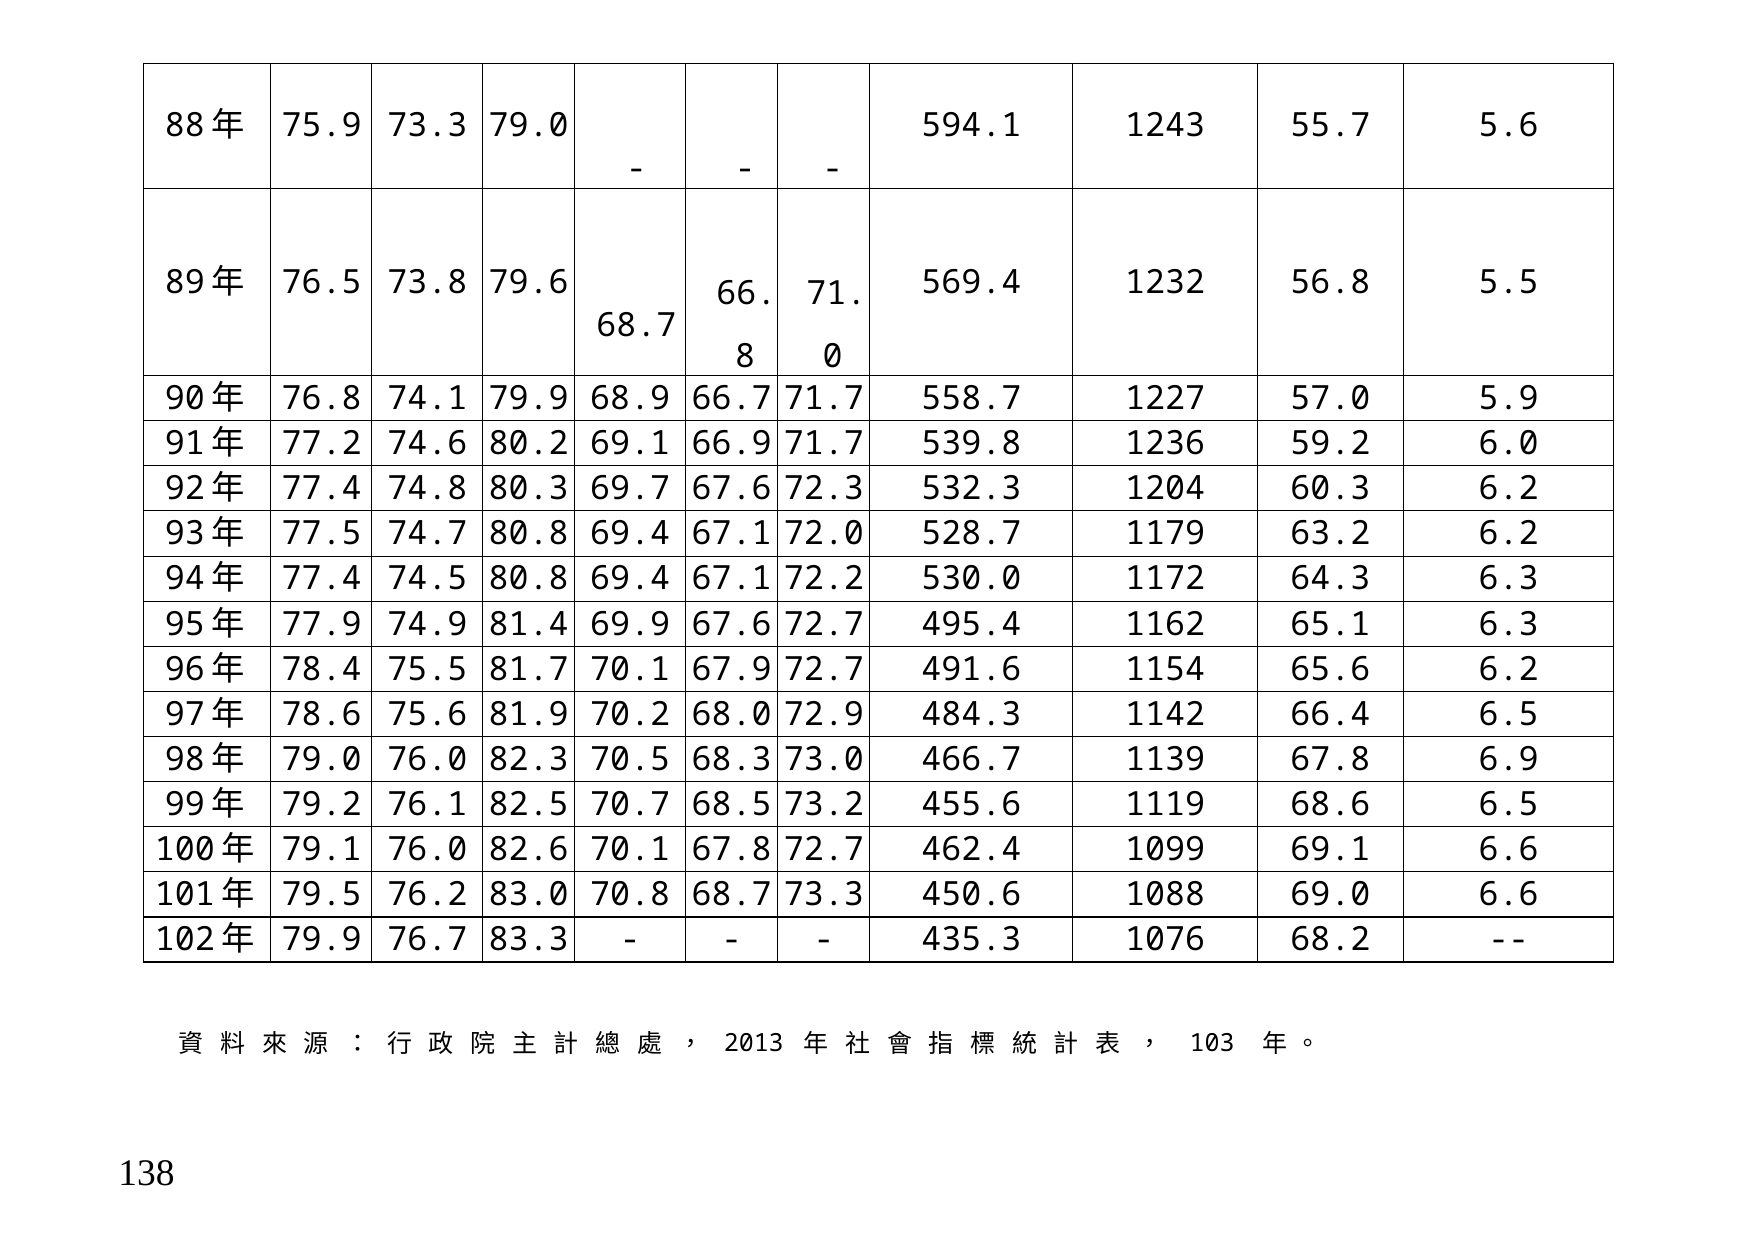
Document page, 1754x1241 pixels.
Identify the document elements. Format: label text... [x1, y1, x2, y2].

table_cell 69.0 [1258, 872, 1403, 916]
table_cell 79.6 [483, 189, 574, 375]
table_cell 97年 [144, 692, 270, 736]
table_cell 1099 [1073, 827, 1257, 871]
table_cell - [575, 918, 685, 961]
table_cell 462.4 [870, 827, 1072, 871]
table_cell 71.7 [778, 421, 869, 465]
table_cell 72.2 [778, 557, 869, 601]
table_cell 6.0 [1404, 421, 1613, 465]
table_cell 76.0 [372, 737, 482, 781]
table_cell 82.5 [483, 782, 574, 826]
table_cell 55.7 [1258, 64, 1403, 188]
table_cell 78.6 [271, 692, 371, 736]
table_cell 76.1 [372, 782, 482, 826]
table_cell 69.4 [575, 557, 685, 601]
table_cell 79.9 [483, 376, 574, 420]
table_cell 66.4 [1258, 692, 1403, 736]
table_cell 466.7 [870, 737, 1072, 781]
table_cell 79.0 [271, 737, 371, 781]
table_cell 73.3 [372, 64, 482, 188]
table_cell 70.1 [575, 647, 685, 691]
table_cell 81.4 [483, 602, 574, 646]
table_cell 66.9 [686, 421, 777, 465]
table_cell 94年 [144, 557, 270, 601]
table_cell 79.2 [271, 782, 371, 826]
table_cell 491.6 [870, 647, 1072, 691]
table_cell 88年 [144, 64, 270, 188]
table_cell 455.6 [870, 782, 1072, 826]
table_cell 6.5 [1404, 692, 1613, 736]
table_cell 70.8 [575, 872, 685, 916]
table_cell 67.9 [686, 647, 777, 691]
table_cell 76.5 [271, 189, 371, 375]
table_cell 76.7 [372, 918, 482, 961]
table_cell 80.2 [483, 421, 574, 465]
table_cell 70.1 [575, 827, 685, 871]
table_cell 82.3 [483, 737, 574, 781]
table_cell 67.1 [686, 557, 777, 601]
table_cell 594.1 [870, 64, 1072, 188]
table_cell 79.5 [271, 872, 371, 916]
table_cell 70.2 [575, 692, 685, 736]
table_cell 67.8 [1258, 737, 1403, 781]
table_cell 76.8 [271, 376, 371, 420]
table_cell 68.9 [575, 376, 685, 420]
table_cell 6.2 [1404, 466, 1613, 510]
table_cell 5.5 [1404, 189, 1613, 375]
table_cell 569.4 [870, 189, 1072, 375]
table_cell 64.3 [1258, 557, 1403, 601]
table_cell 65.1 [1258, 602, 1403, 646]
table_cell 68.2 [1258, 918, 1403, 961]
table_cell 89年 [144, 189, 270, 375]
table_cell 68.5 [686, 782, 777, 826]
table_cell 70.5 [575, 737, 685, 781]
table_cell 68.3 [686, 737, 777, 781]
table_cell 1154 [1073, 647, 1257, 691]
table_cell 75.9 [271, 64, 371, 188]
table_cell 96年 [144, 647, 270, 691]
table_cell 6.3 [1404, 602, 1613, 646]
table_cell 6.3 [1404, 557, 1613, 601]
table_cell 66.8 [686, 189, 777, 375]
table_cell 81.9 [483, 692, 574, 736]
table_cell 67.6 [686, 466, 777, 510]
table_cell 1227 [1073, 376, 1257, 420]
table_cell 81.7 [483, 647, 574, 691]
table_cell 66.7 [686, 376, 777, 420]
table_cell 5.6 [1404, 64, 1613, 188]
table_cell 80.8 [483, 511, 574, 556]
table_cell 73.3 [778, 872, 869, 916]
table_cell 82.6 [483, 827, 574, 871]
table_cell 1232 [1073, 189, 1257, 375]
table_cell 539.8 [870, 421, 1072, 465]
table_cell 1172 [1073, 557, 1257, 601]
table_cell -- [1404, 918, 1613, 961]
table_cell 90年 [144, 376, 270, 420]
table_cell 65.6 [1258, 647, 1403, 691]
table_cell 71.7 [778, 376, 869, 420]
table_cell 69.1 [1258, 827, 1403, 871]
table_cell 69.7 [575, 466, 685, 510]
table_cell 100年 [144, 827, 270, 871]
table_cell 435.3 [870, 918, 1072, 961]
table_cell 5.9 [1404, 376, 1613, 420]
table_cell 91年 [144, 421, 270, 465]
table_cell 83.3 [483, 918, 574, 961]
table_cell 69.1 [575, 421, 685, 465]
table_cell 77.4 [271, 557, 371, 601]
table_cell 74.5 [372, 557, 482, 601]
text 資料來源：行政院主計總處，2013年社會指標統計表，103年。 [128, 1000, 1628, 1063]
table_cell 60.3 [1258, 466, 1403, 510]
table_cell 63.2 [1258, 511, 1403, 556]
table_cell 69.9 [575, 602, 685, 646]
table_cell 67.6 [686, 602, 777, 646]
table_cell 59.2 [1258, 421, 1403, 465]
table_cell 495.4 [870, 602, 1072, 646]
table_cell 6.9 [1404, 737, 1613, 781]
table_cell 6.6 [1404, 827, 1613, 871]
table_cell 98年 [144, 737, 270, 781]
table_cell 1162 [1073, 602, 1257, 646]
table_cell 92年 [144, 466, 270, 510]
table_cell 99年 [144, 782, 270, 826]
table_cell 75.5 [372, 647, 482, 691]
table_cell 6.6 [1404, 872, 1613, 916]
table_cell 6.2 [1404, 511, 1613, 556]
table_cell 484.3 [870, 692, 1072, 736]
table_cell 74.7 [372, 511, 482, 556]
table_cell 80.3 [483, 466, 574, 510]
table_cell 74.9 [372, 602, 482, 646]
table_cell 68.7 [686, 872, 777, 916]
table_cell 1076 [1073, 918, 1257, 961]
table_cell 76.2 [372, 872, 482, 916]
table_cell 77.5 [271, 511, 371, 556]
table_cell 79.9 [271, 918, 371, 961]
table_cell 73.8 [372, 189, 482, 375]
table_cell 72.0 [778, 511, 869, 556]
table_cell 72.7 [778, 827, 869, 871]
table_cell 1142 [1073, 692, 1257, 736]
table_cell 101年 [144, 872, 270, 916]
table_cell 68.6 [1258, 782, 1403, 826]
table_cell 528.7 [870, 511, 1072, 556]
table_cell 450.6 [870, 872, 1072, 916]
table_cell 75.6 [372, 692, 482, 736]
table_cell 1204 [1073, 466, 1257, 510]
table_cell 74.8 [372, 466, 482, 510]
table_cell 1088 [1073, 872, 1257, 916]
table_cell 72.7 [778, 602, 869, 646]
table_cell 74.1 [372, 376, 482, 420]
table_cell 74.6 [372, 421, 482, 465]
table_cell 1243 [1073, 64, 1257, 188]
table_cell - [575, 64, 685, 188]
table_cell 72.9 [778, 692, 869, 736]
table_cell - [778, 918, 869, 961]
table_cell 558.7 [870, 376, 1072, 420]
table_cell 6.2 [1404, 647, 1613, 691]
table_cell - [778, 64, 869, 188]
table_cell 56.8 [1258, 189, 1403, 375]
table_cell 83.0 [483, 872, 574, 916]
table_cell 78.4 [271, 647, 371, 691]
table_cell 95年 [144, 602, 270, 646]
table_cell 79.0 [483, 64, 574, 188]
table_cell 102年 [144, 918, 270, 961]
table_cell 57.0 [1258, 376, 1403, 420]
table_cell 530.0 [870, 557, 1072, 601]
table_cell 532.3 [870, 466, 1072, 510]
table_cell 72.7 [778, 647, 869, 691]
table_cell - [686, 918, 777, 961]
table_cell 1236 [1073, 421, 1257, 465]
table_cell 79.1 [271, 827, 371, 871]
table_cell 67.1 [686, 511, 777, 556]
table_cell 1179 [1073, 511, 1257, 556]
table_cell 77.9 [271, 602, 371, 646]
table_cell 73.2 [778, 782, 869, 826]
table_cell 93年 [144, 511, 270, 556]
table_cell 77.2 [271, 421, 371, 465]
table_cell 80.8 [483, 557, 574, 601]
table_cell 76.0 [372, 827, 482, 871]
table_cell 6.5 [1404, 782, 1613, 826]
table_cell 68.0 [686, 692, 777, 736]
table_cell 68.7 [575, 189, 685, 375]
table_cell 1139 [1073, 737, 1257, 781]
table_cell 73.0 [778, 737, 869, 781]
table_cell - [686, 64, 777, 188]
table_cell 72.3 [778, 466, 869, 510]
table_cell 77.4 [271, 466, 371, 510]
table_cell 67.8 [686, 827, 777, 871]
table_cell 1119 [1073, 782, 1257, 826]
table_cell 70.7 [575, 782, 685, 826]
table_cell 69.4 [575, 511, 685, 556]
table_cell 71.0 [778, 189, 869, 375]
